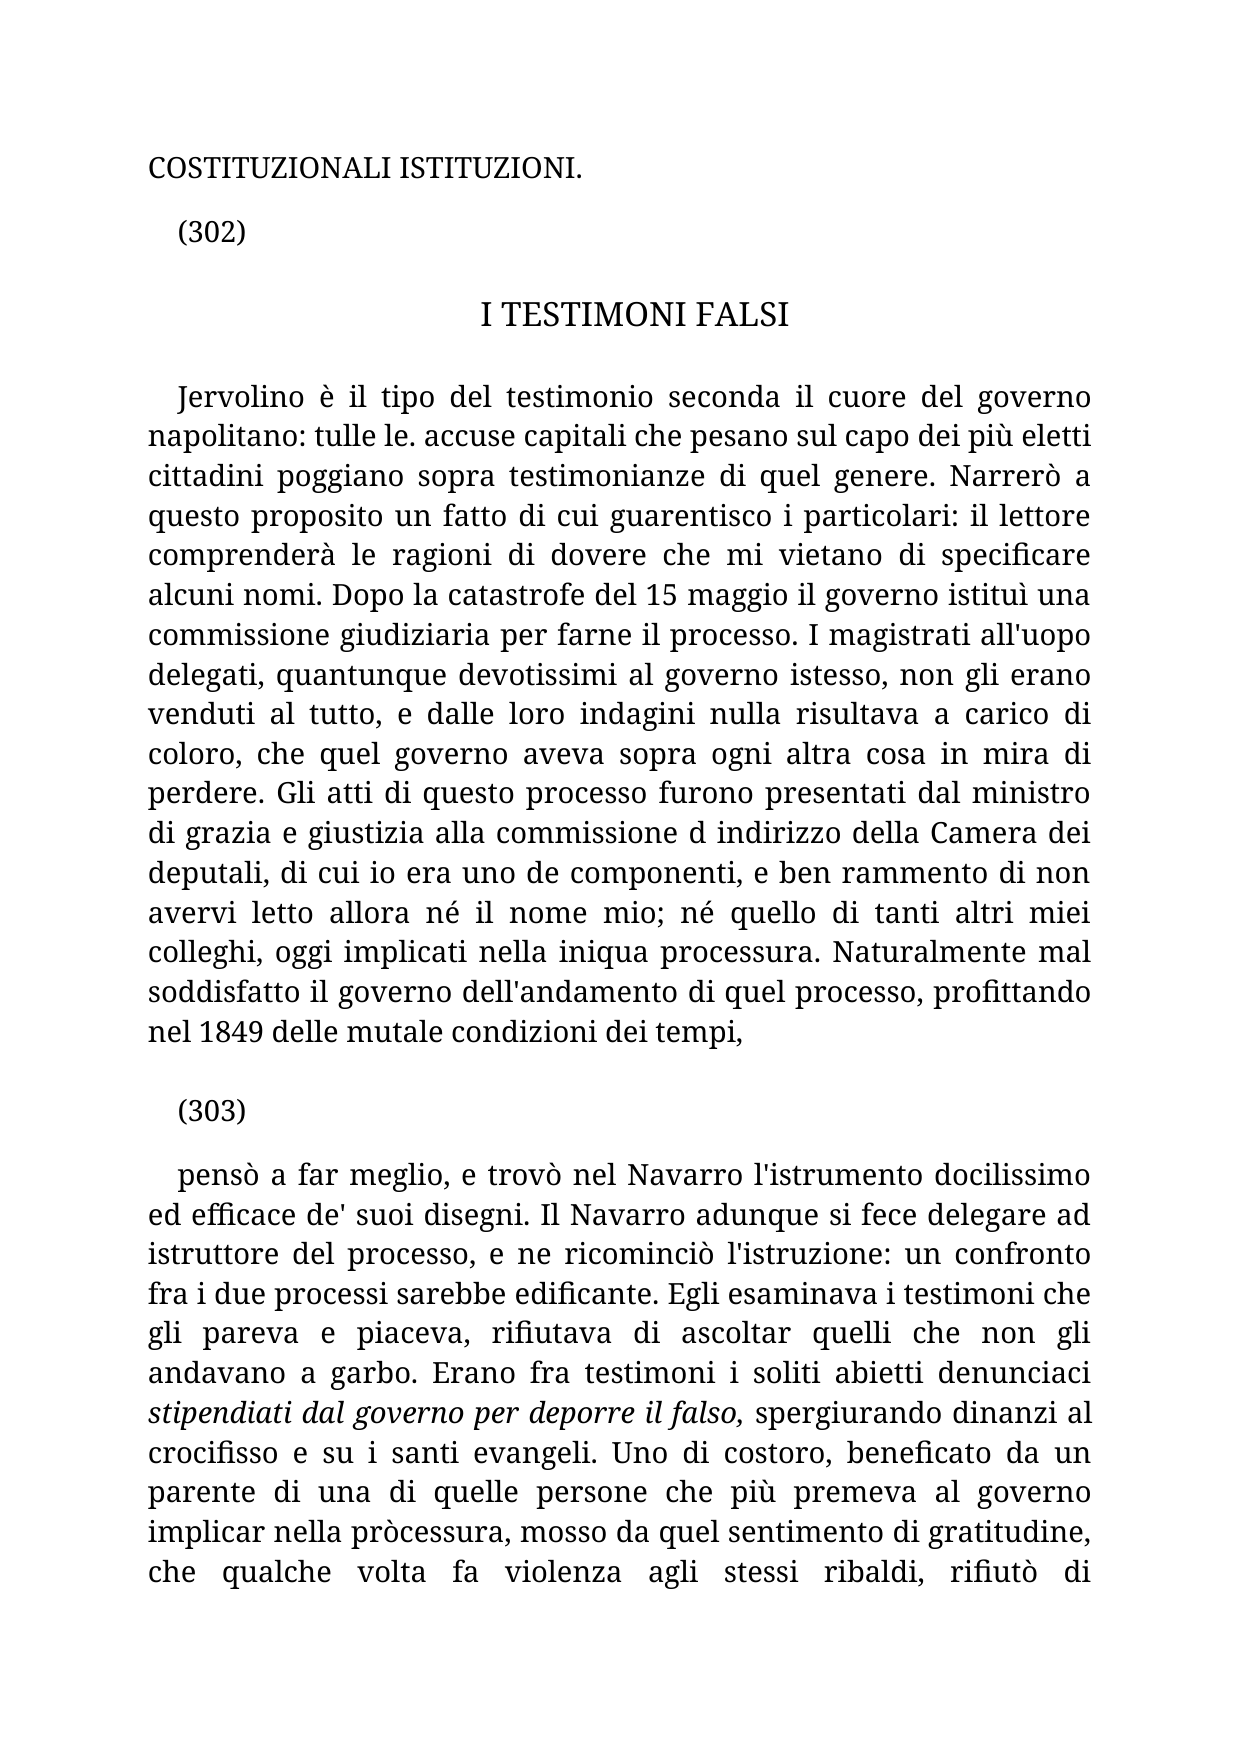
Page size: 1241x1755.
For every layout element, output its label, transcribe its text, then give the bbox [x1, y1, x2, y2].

text (303) [148, 1090, 1093, 1130]
text (302) [148, 211, 1093, 251]
text pensò a far meglio, e trovò nel Navarro l'istrumento docilissimo ed efficace de' suoi disegni. Il Navarro adunque si fece delegare ad istruttore del processo, e ne ricominciò l'istruzione: un confronto fra i due processi sarebbe edificante. Egli esaminava i testimoni che gli pareva e piaceva, rifiutava di ascoltar quelli che non gli andavano a garbo. Erano fra testimoni i soliti abietti denunciaci stipendiati dal governo per deporre il falso, spergiurando dinanzi al crocifisso e su i santi evangeli. Uno di costoro, beneficato da un parente di una di quelle persone che più premeva al governo implicar nella pròcessura, mosso da quel sentimento di gratitudine, che qualche volta fa violenza agli stessi ribaldi, rifiutò di [148, 1154, 1093, 1591]
text Jervolino è il tipo del testimonio seconda il cuore del governo napolitano: tulle le. accuse capitali che pesano sul capo dei più eletti cittadini poggiano sopra testimonianze di quel genere. Narrerò a questo proposito un fatto di cui guarentisco i particolari: il lettore comprenderà le ragioni di dovere che mi vietano di specificare alcuni nomi. Dopo la catastrofe del 15 maggio il governo istituì una commissione giudiziaria per farne il processo. I magistrati all'uopo delegati, quantunque devotissimi al governo istesso, non gli erano venduti al tutto, e dalle loro indagini nulla risultava a carico di coloro, che quel governo aveva sopra ogni altra cosa in mira di perdere. Gli atti di questo processo furono presentati dal ministro di grazia e giustizia alla commissione d indirizzo della Camera dei deputali, di cui io era uno de componenti, e ben rammento di non avervi letto allora né il nome mio; né quello di tanti altri miei colleghi, oggi implicati nella iniqua processura. Naturalmente mal soddisfatto il governo dell'andamento di quel processo, profittando nel 1849 delle mutale condizioni dei tempi, [148, 376, 1093, 1051]
text COSTITUZIONALI ISTITUZIONI. [148, 148, 1093, 187]
text I TESTIMONI FALSI [148, 291, 1093, 336]
